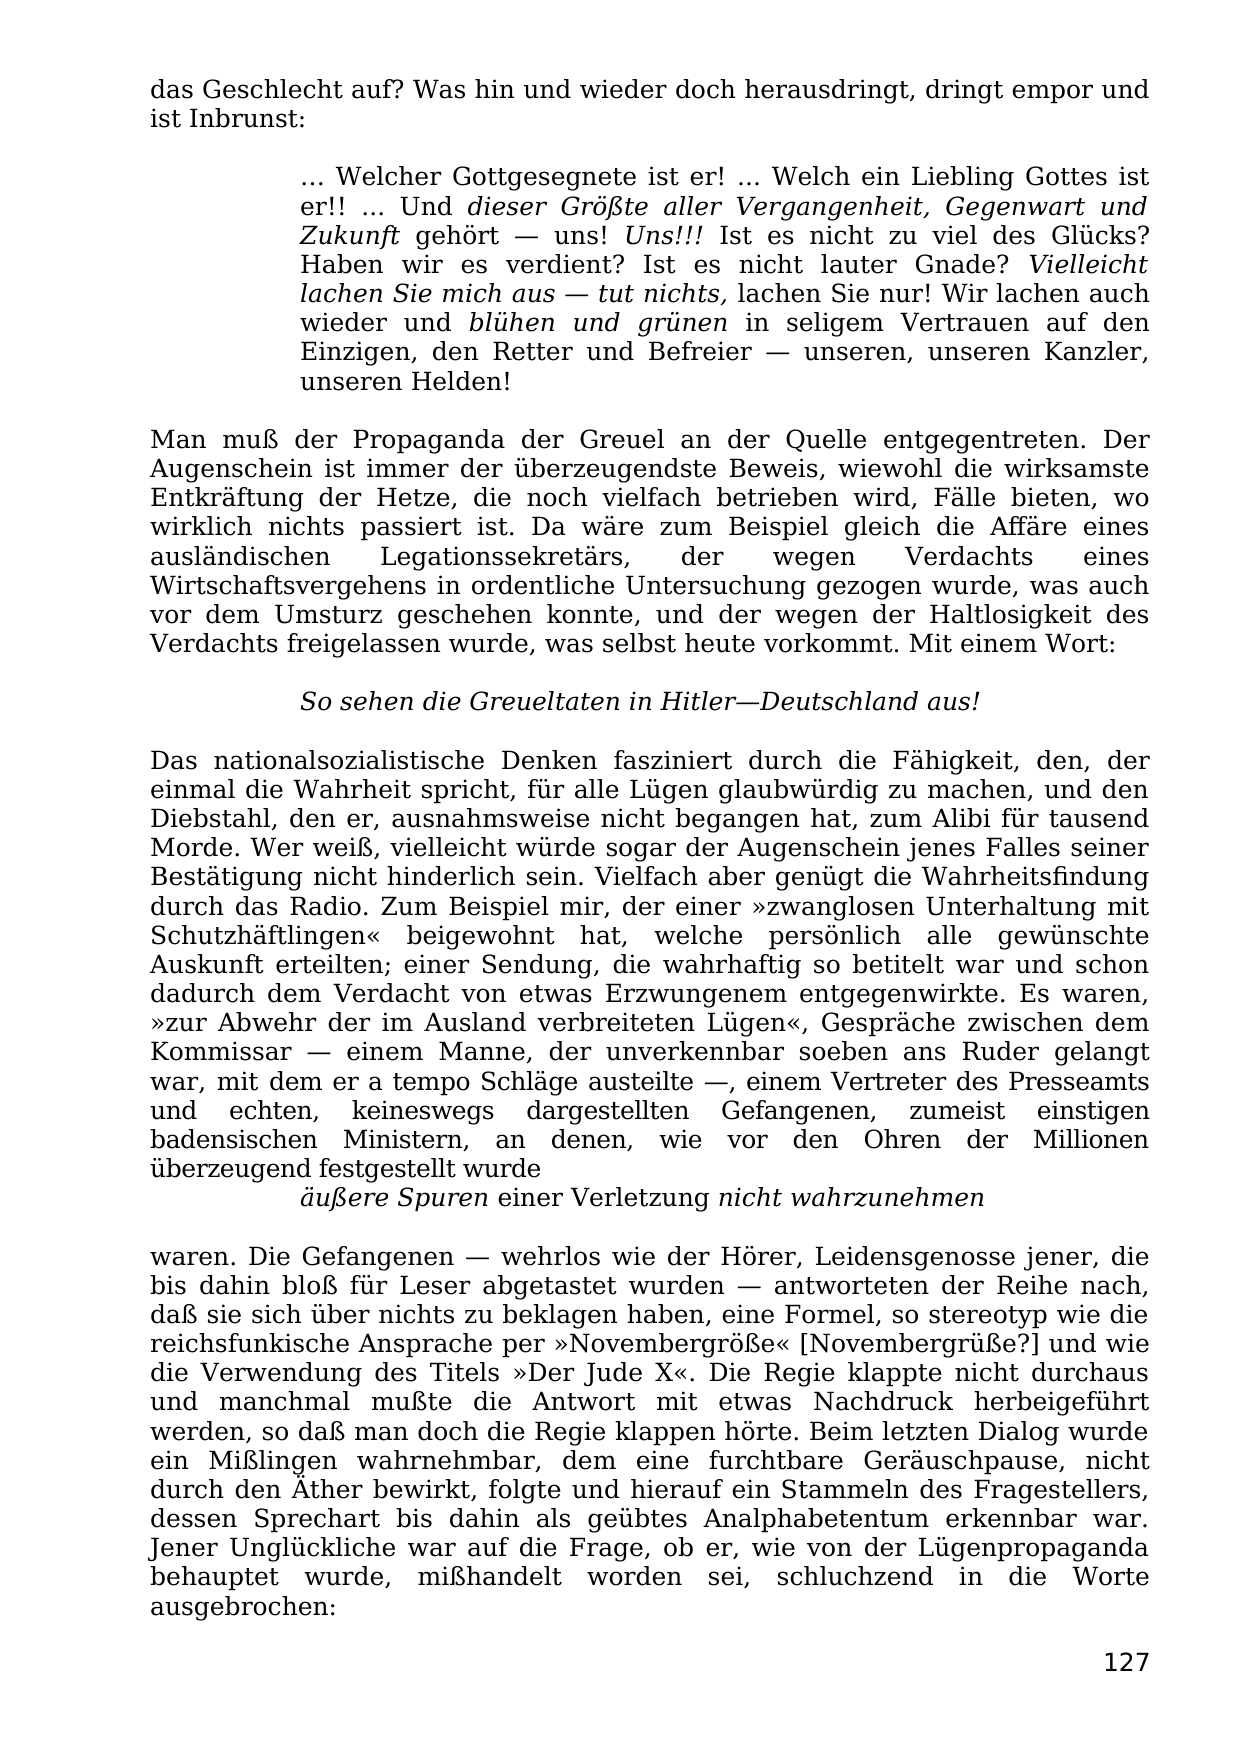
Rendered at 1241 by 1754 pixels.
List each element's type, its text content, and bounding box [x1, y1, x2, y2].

text Das nationalsozialistische Denken fasziniert durch die Fähigkeit, den, der einmal die Wahrheit spricht, für alle Lügen glaubwürdig zu machen, und den Diebstahl, den er, ausnahmsweise nicht begangen hat, zum Alibi für tausend Morde. Wer weiß, vielleicht würde sogar der Augenschein jenes Falles seiner Bestätigung nicht hinderlich sein. Vielfach aber genügt die Wahrheitsfindung durch das Radio. Zum Beispiel mir, der einer »zwanglosen Unterhaltung mit Schutzhäftlingen« beigewohnt hat, welche persönlich alle gewünschte Auskunft erteilten; einer Sendung, die wahrhaftig so betitelt war und schon dadurch dem Verdacht von etwas Erzwungenem entgegenwirkte. Es waren, »zur Abwehr der im Ausland verbreiteten Lügen«, Gespräche zwischen dem Kommissar — einem Manne, der unverkennbar soeben ans Ruder gelangt war, mit dem er a tempo Schläge austeilte —, einem Vertreter des Presseamts und echten, keineswegs dargestellten Gefangenen, zumeist einstigen badensischen Ministern, an denen, wie vor den Ohren der Millionen überzeugend festgestellt wurde [150, 746, 1151, 1183]
text So sehen die Greueltaten in Hitler—Deutschland aus! [300, 687, 1151, 717]
text äußere Spuren einer Verletzung nicht wahrzunehmen [300, 1183, 1151, 1212]
text … Welcher Gottgesegnete ist er! ... Welch ein Liebling Gottes ist er!! ... Und dieser Größte aller Vergangenheit, Gegenwart und Zukunft gehört — uns! Uns!!! Ist es nicht zu viel des Glücks? Haben wir es verdient? Ist es nicht lauter Gnade? Vielleicht lachen Sie mich aus — tut nichts, lachen Sie nur! Wir lachen auch wieder und blühen und grünen in seligem Vertrauen auf den Einzigen, den Retter und Befreier — unseren, unseren Kanzler, unseren Helden! [300, 162, 1151, 396]
text waren. Die Gefangenen — wehrlos wie der Hörer, Leidensgenosse jener, die bis dahin bloß für Leser abgetastet wurden — antworteten der Reihe nach, daß sie sich über nichts zu beklagen haben, eine Formel, so stereotyp wie die reichsfunkische Ansprache per »Novembergröße« [Novembergrüße?] und wie die Verwendung des Titels »Der Jude X«. Die Regie klappte nicht durchaus und manchmal mußte die Antwort mit etwas Nachdruck herbeigeführt werden, so daß man doch die Regie klappen hörte. Beim letzten Dialog wurde ein Mißlingen wahrnehmbar, dem eine furchtbare Geräuschpause, nicht durch den Äther bewirkt, folgte und hierauf ein Stammeln des Fragestellers, dessen Sprechart bis dahin als geübtes Analphabetentum erkennbar war. Jener Unglückliche war auf die Frage, ob er, wie von der Lügenpropaganda behauptet wurde, mißhandelt worden sei, schluchzend in die Worte ausgebrochen: [150, 1242, 1151, 1621]
text Man muß der Propaganda der Greuel an der Quelle entgegentreten. Der Augenschein ist immer der überzeugendste Beweis, wiewohl die wirksamste Entkräftung der Hetze, die noch vielfach betrieben wird, Fälle bieten, wo wirklich nichts passiert ist. Da wäre zum Beispiel gleich die Affäre eines ausländischen Legationssekretärs, der wegen Verdachts eines Wirtschaftsvergehens in ordentliche Untersuchung gezogen wurde, was auch vor dem Umsturz geschehen konnte, und der wegen der Haltlosigkeit des Verdachts freigelassen wurde, was selbst heute vorkommt. Mit einem Wort: [150, 425, 1151, 658]
text das Geschlecht auf? Was hin und wieder doch herausdringt, dringt empor und ist Inbrunst: [150, 75, 1151, 133]
